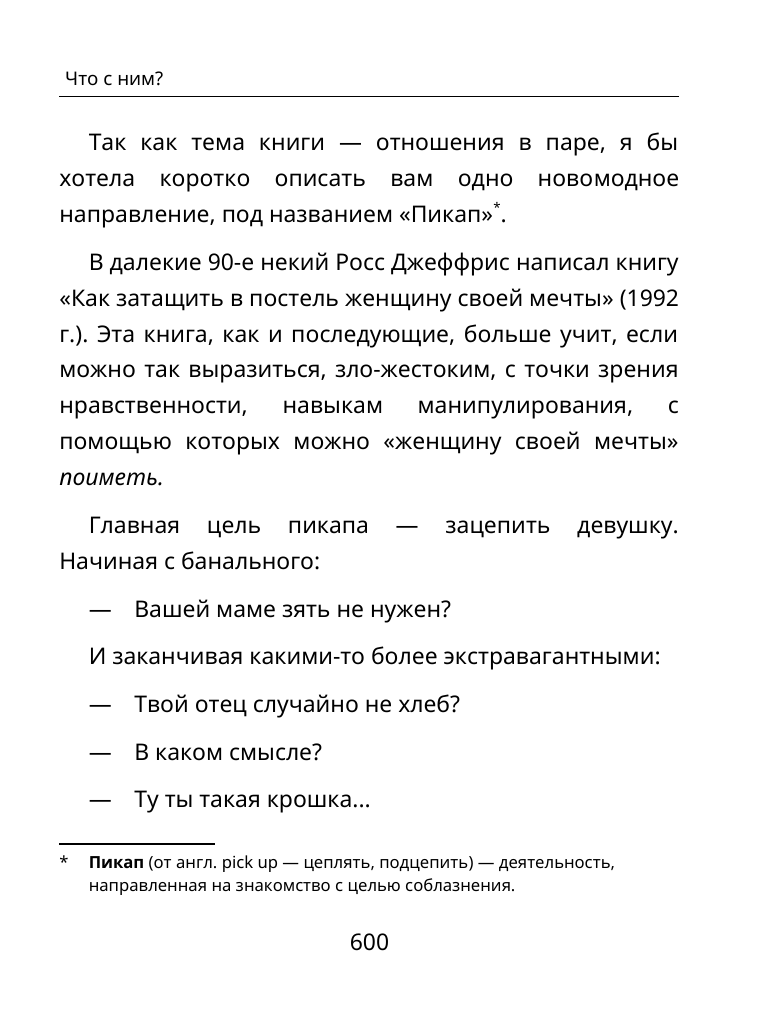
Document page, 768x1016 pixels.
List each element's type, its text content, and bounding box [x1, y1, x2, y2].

list Твой отец случайно не хлеб? [59, 688, 679, 719]
text В далекие 90-е некий Росс Джеффрис написал книгу «Как затащить в постель женщину своей мечты» (1992 г.). Эта книга, как и последующие, больше учит, если можно так выразиться, зло-жестоким, с точки зрения нравственности, навыкам манипулирования, с помощью которых можно «женщину своей мечты» поиметь. [59, 246, 679, 492]
text И заканчивая какими-то более экстравагантными: [59, 640, 679, 672]
text Пикап (от англ. pick up — цеплять, подцепить) — деятельность, направленная на знакомство с целью соблазнения. [59, 851, 679, 896]
text Главная цель пикапа — зацепить девушку. Начиная с банального: [59, 509, 679, 576]
list Вашей маме зять не нужен? [59, 593, 679, 624]
list В каком смысле? [59, 736, 679, 767]
list Ту ты такая крошка... [59, 783, 679, 815]
text Так как тема книги — отношения в паре, я бы хотела коротко описать вам одно новомодное направление, под названием «Пикап». [59, 126, 679, 229]
